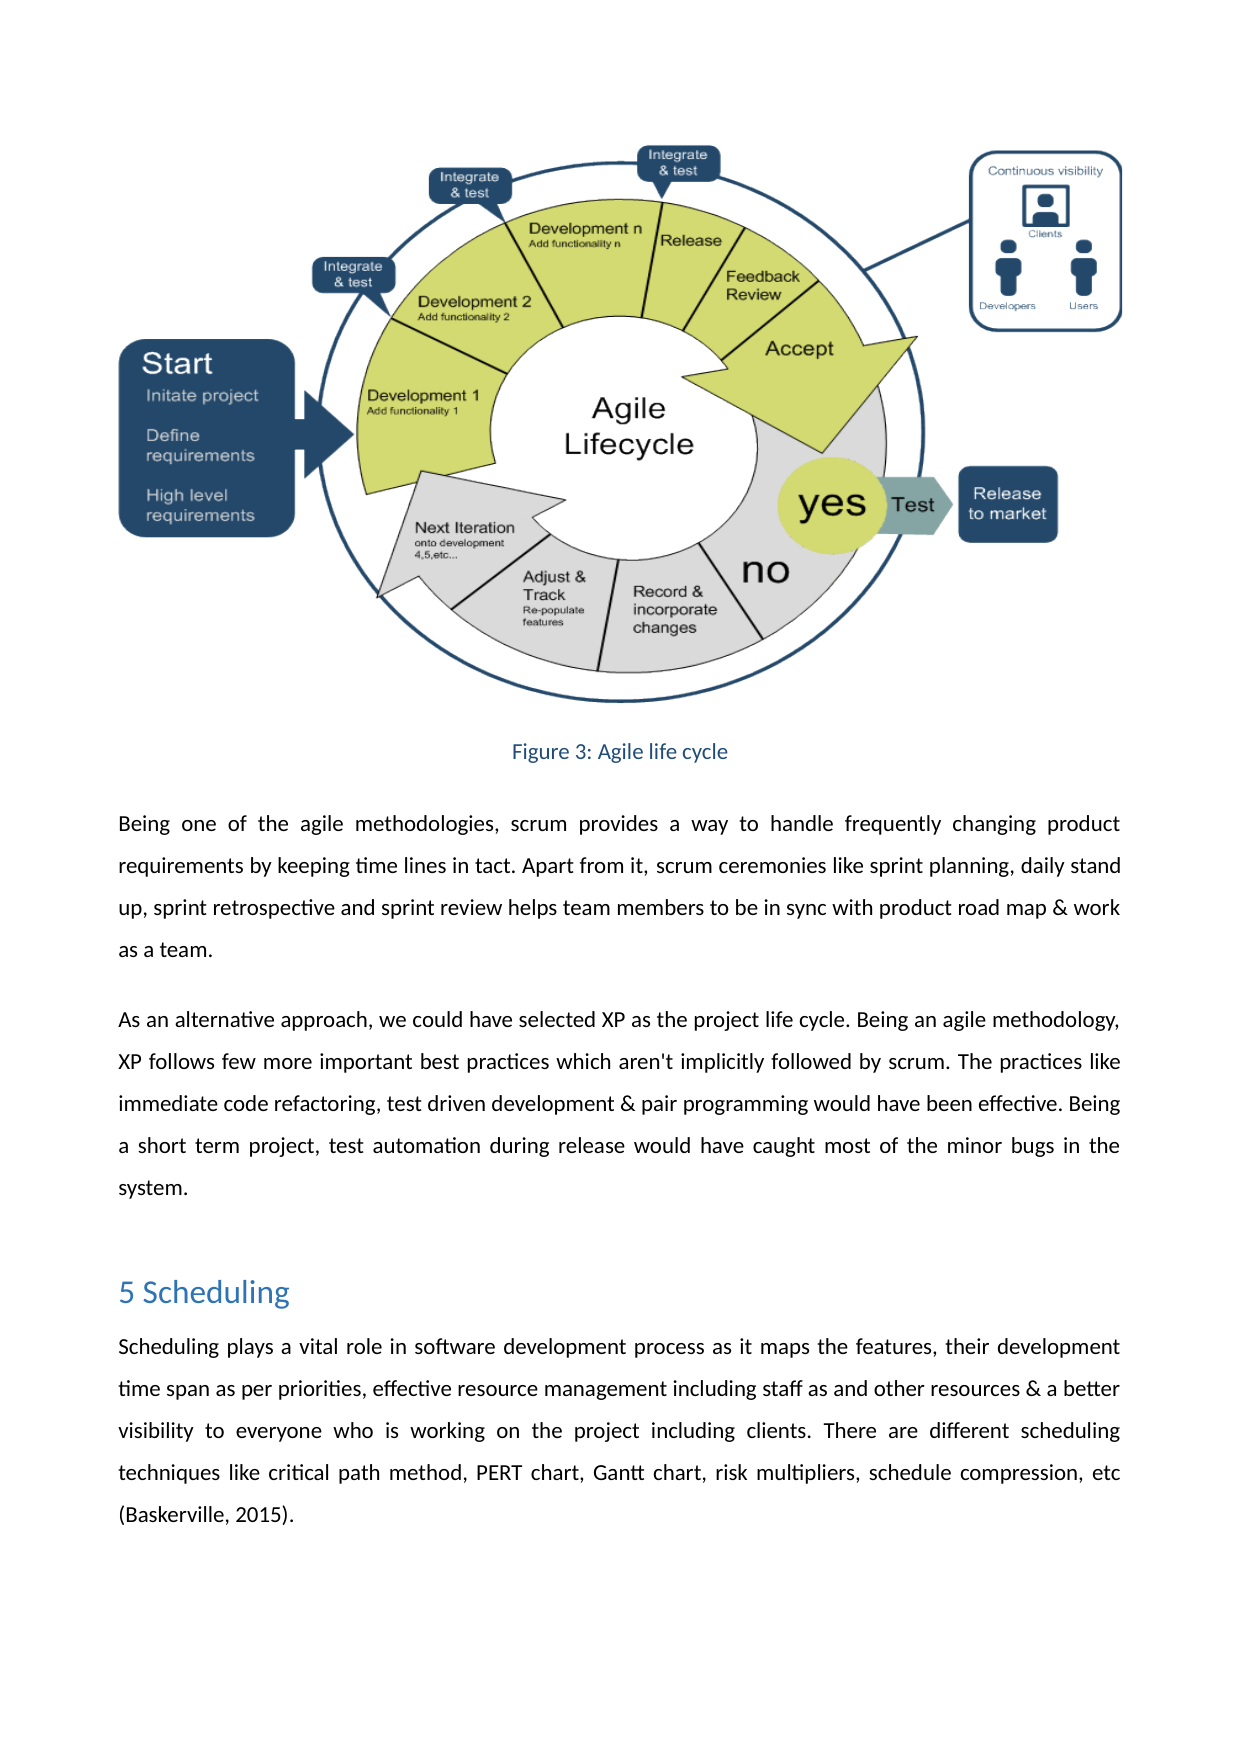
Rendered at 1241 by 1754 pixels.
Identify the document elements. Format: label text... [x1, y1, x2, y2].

subtitle [118, 118, 1122, 124]
picture [118, 124, 1123, 723]
subtitle Figure 3: Agile life cycle [118, 723, 1122, 765]
subtitle 5 Scheduling [118, 1271, 1122, 1311]
text As an alternative approach, we could have selected XP as the project life cycle. Being an agile methodology, XP follows few more important best practices which aren't implicitly followed by scrum. The practices like immediate code refactoring, test driven development & pair programming would have been effective. Being a short term project, test automation during release would have caught most of the minor bugs in the system. [118, 1005, 1122, 1201]
text Scheduling plays a vital role in software development process as it maps the features, their development time span as per priorities, effective resource management including staff as and other resources & a better visibility to everyone who is working on the project including clients. There are different scheduling techniques like critical path method, PERT chart, Gantt chart, risk multipliers, schedule compression, etc (Baskerville, 2015). [118, 1332, 1122, 1528]
text Being one of the agile methodologies, scrum provides a way to handle frequently changing product requirements by keeping time lines in tact. Apart from it, scrum ceremonies like sprint planning, daily stand up, sprint retrospective and sprint review helps team members to be in sync with product road map & work as a team. [118, 809, 1122, 963]
